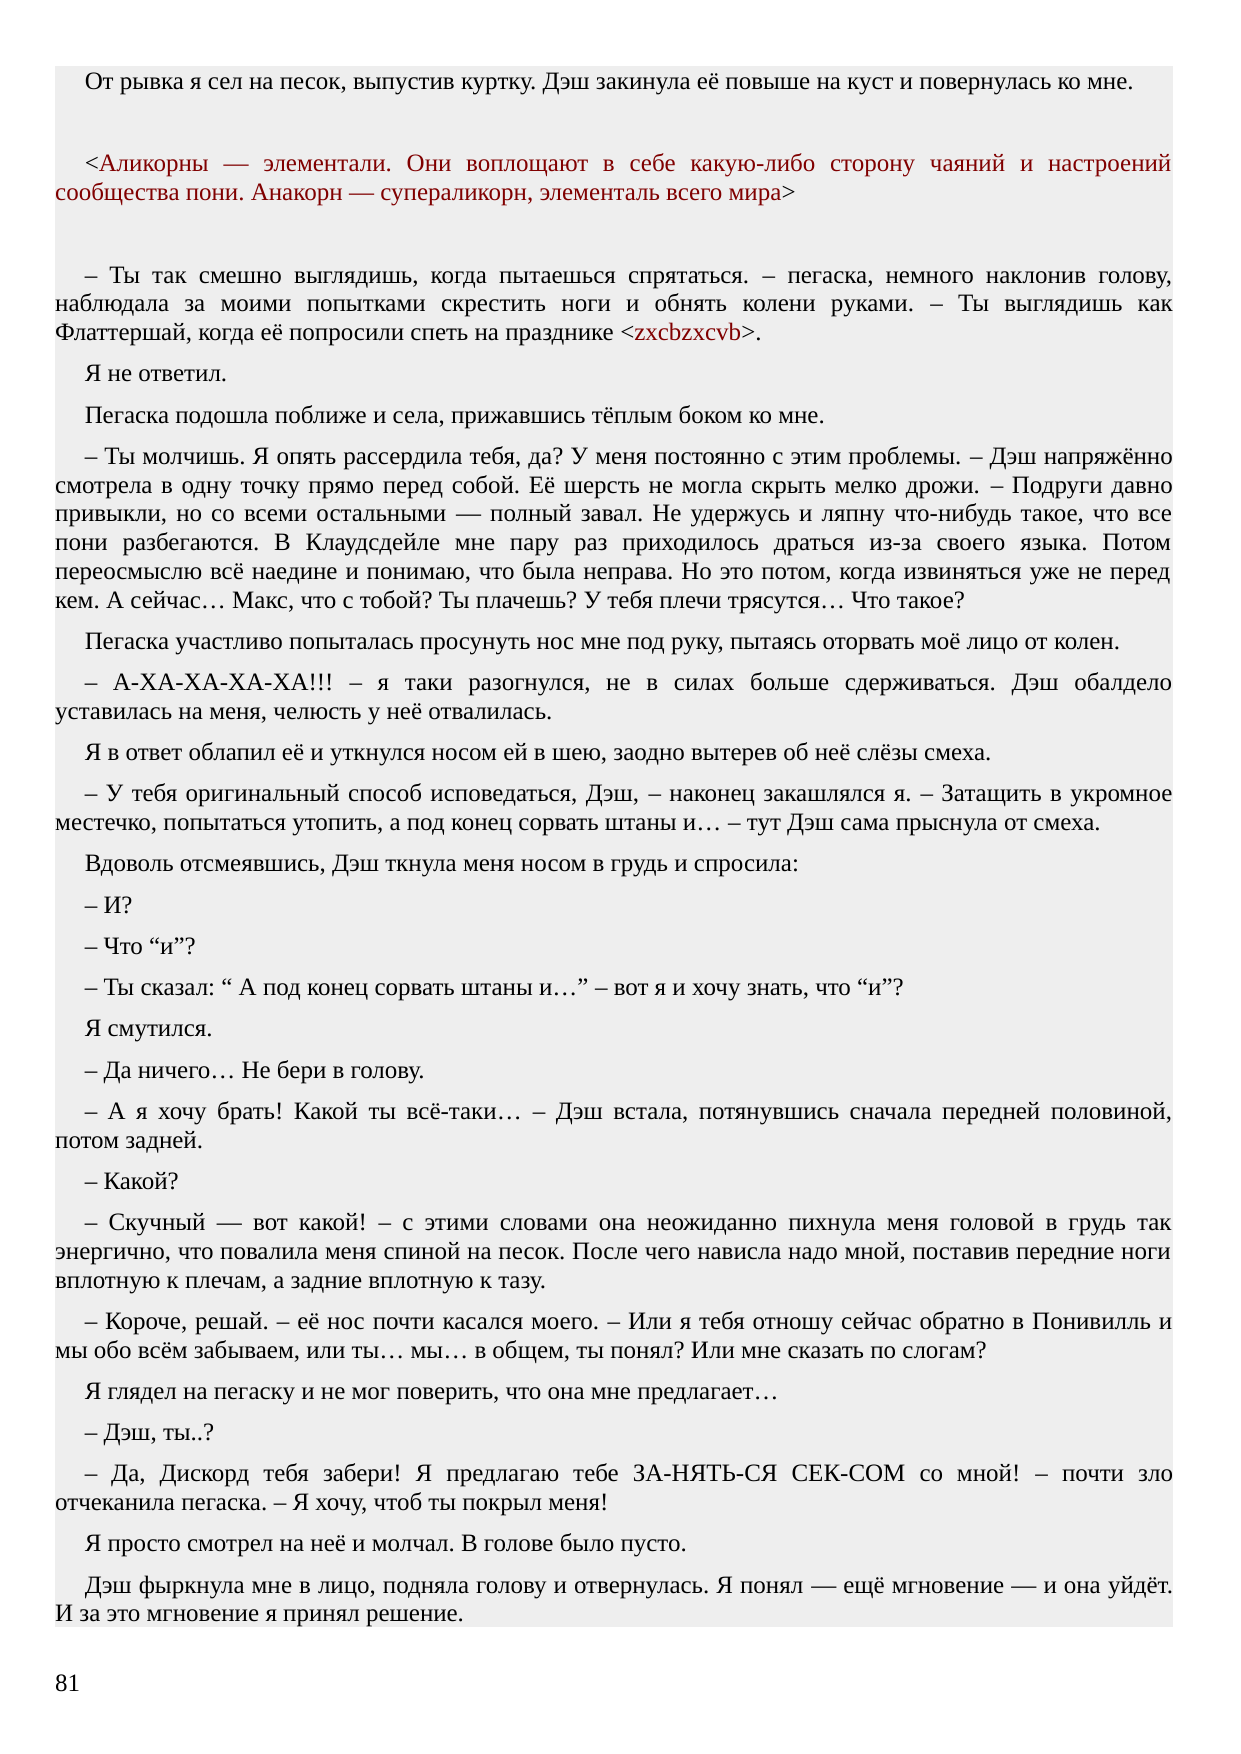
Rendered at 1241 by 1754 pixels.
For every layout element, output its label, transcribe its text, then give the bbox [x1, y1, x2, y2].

text – Да, Дискорд тебя забери! Я предлагаю тебе ЗА-НЯТЬ-СЯ СЕК-СОМ со мной! – почти зло отчеканила пегаска. – Я хочу, чтоб ты покрыл меня! [55, 1458, 1173, 1516]
text – Какой? [55, 1166, 1173, 1195]
text – Да ничего… Не бери в голову. [55, 1055, 1173, 1083]
text Пегаска подошла поближе и села, прижавшись тёплым боком ко мне. [55, 400, 1173, 428]
text Я не ответил. [55, 358, 1173, 387]
text – Скучный — вот какой! – с этими словами она неожиданно пихнула меня головой в грудь так энергично, что повалила меня спиной на песок. После чего нависла надо мной, поставив передние ноги вплотную к плечам, а задние вплотную к тазу. [55, 1207, 1173, 1293]
text Я в ответ облапил её и уткнулся носом ей в шею, заодно вытерев об неё слёзы смеха. [55, 737, 1173, 766]
text Я глядел на пегаску и не мог поверить, что она мне предлагает… [55, 1376, 1173, 1405]
text – Ты так смешно выглядишь, когда пытаешься спрятаться. – пегаска, немного наклонив голову, наблюдала за моими попытками скрестить ноги и обнять колени руками. – Ты выглядишь как Флаттершай, когда её попросили спеть на празднике <zxcbzxcvb>. [55, 260, 1173, 346]
text Я смутился. [55, 1013, 1173, 1042]
text – Дэш, ты..? [55, 1417, 1173, 1446]
text – Что “и”? [55, 931, 1173, 960]
text Дэш фыркнула мне в лицо, подняла голову и отвернулась. Я понял — ещё мгновение — и она уйдёт. И за это мгновение я принял решение. [55, 1570, 1173, 1627]
text – Ты сказал: “ А под конец сорвать штаны и…” – вот я и хочу знать, что “и”? [55, 972, 1173, 1001]
text Пегаска участливо попыталась просунуть нос мне под руку, пытаясь оторвать моё лицо от колен. [55, 626, 1173, 655]
text <Аликорны — элементали. Они воплощают в себе какую-либо сторону чаяний и настроений сообщества пони. Анакорн — супераликорн, элементаль всего мира> [55, 148, 1173, 206]
text – Короче, решай. – её нос почти касался моего. – Или я тебя отношу сейчас обратно в Понивилль и мы обо всём забываем, или ты… мы… в общем, ты понял? Или мне сказать по слогам? [55, 1306, 1173, 1363]
text – А-ХА-ХА-ХА-ХА!!! – я таки разогнулся, не в силах больше сдерживаться. Дэш обалдело уставилась на меня, челюсть у неё отвалилась. [55, 667, 1173, 725]
text – У тебя оригинальный способ исповедаться, Дэш, – наконец закашлялся я. – Затащить в укромное местечко, попытаться утопить, а под конец сорвать штаны и… – тут Дэш сама прыснула от смеха. [55, 778, 1173, 836]
text – Ты молчишь. Я опять рассердила тебя, да? У меня постоянно с этим проблемы. – Дэш напряжённо смотрела в одну точку прямо перед собой. Её шерсть не могла скрыть мелко дрожи. – Подруги давно привыкли, но со всеми остальными — полный завал. Не удержусь и ляпну что-нибудь такое, что все пони разбегаются. В Клаудсдейле мне пару раз приходилось драться из-за своего языка. Потом переосмыслю всё наедине и понимаю, что была неправа. Но это потом, когда извиняться уже не перед кем. А сейчас… Макс, что с тобой? Ты плачешь? У тебя плечи трясутся… Что такое? [55, 441, 1173, 613]
text – А я хочу брать! Какой ты всё-таки… – Дэш встала, потянувшись сначала передней половиной, потом задней. [55, 1096, 1173, 1153]
text – И? [55, 890, 1173, 918]
text Вдоволь отсмеявшись, Дэш ткнула меня носом в грудь и спросила: [55, 848, 1173, 877]
text Я просто смотрел на неё и молчал. В голове было пусто. [55, 1528, 1173, 1557]
text От рывка я сел на песок, выпустив куртку. Дэш закинула её повыше на куст и повернулась ко мне. [55, 66, 1173, 95]
